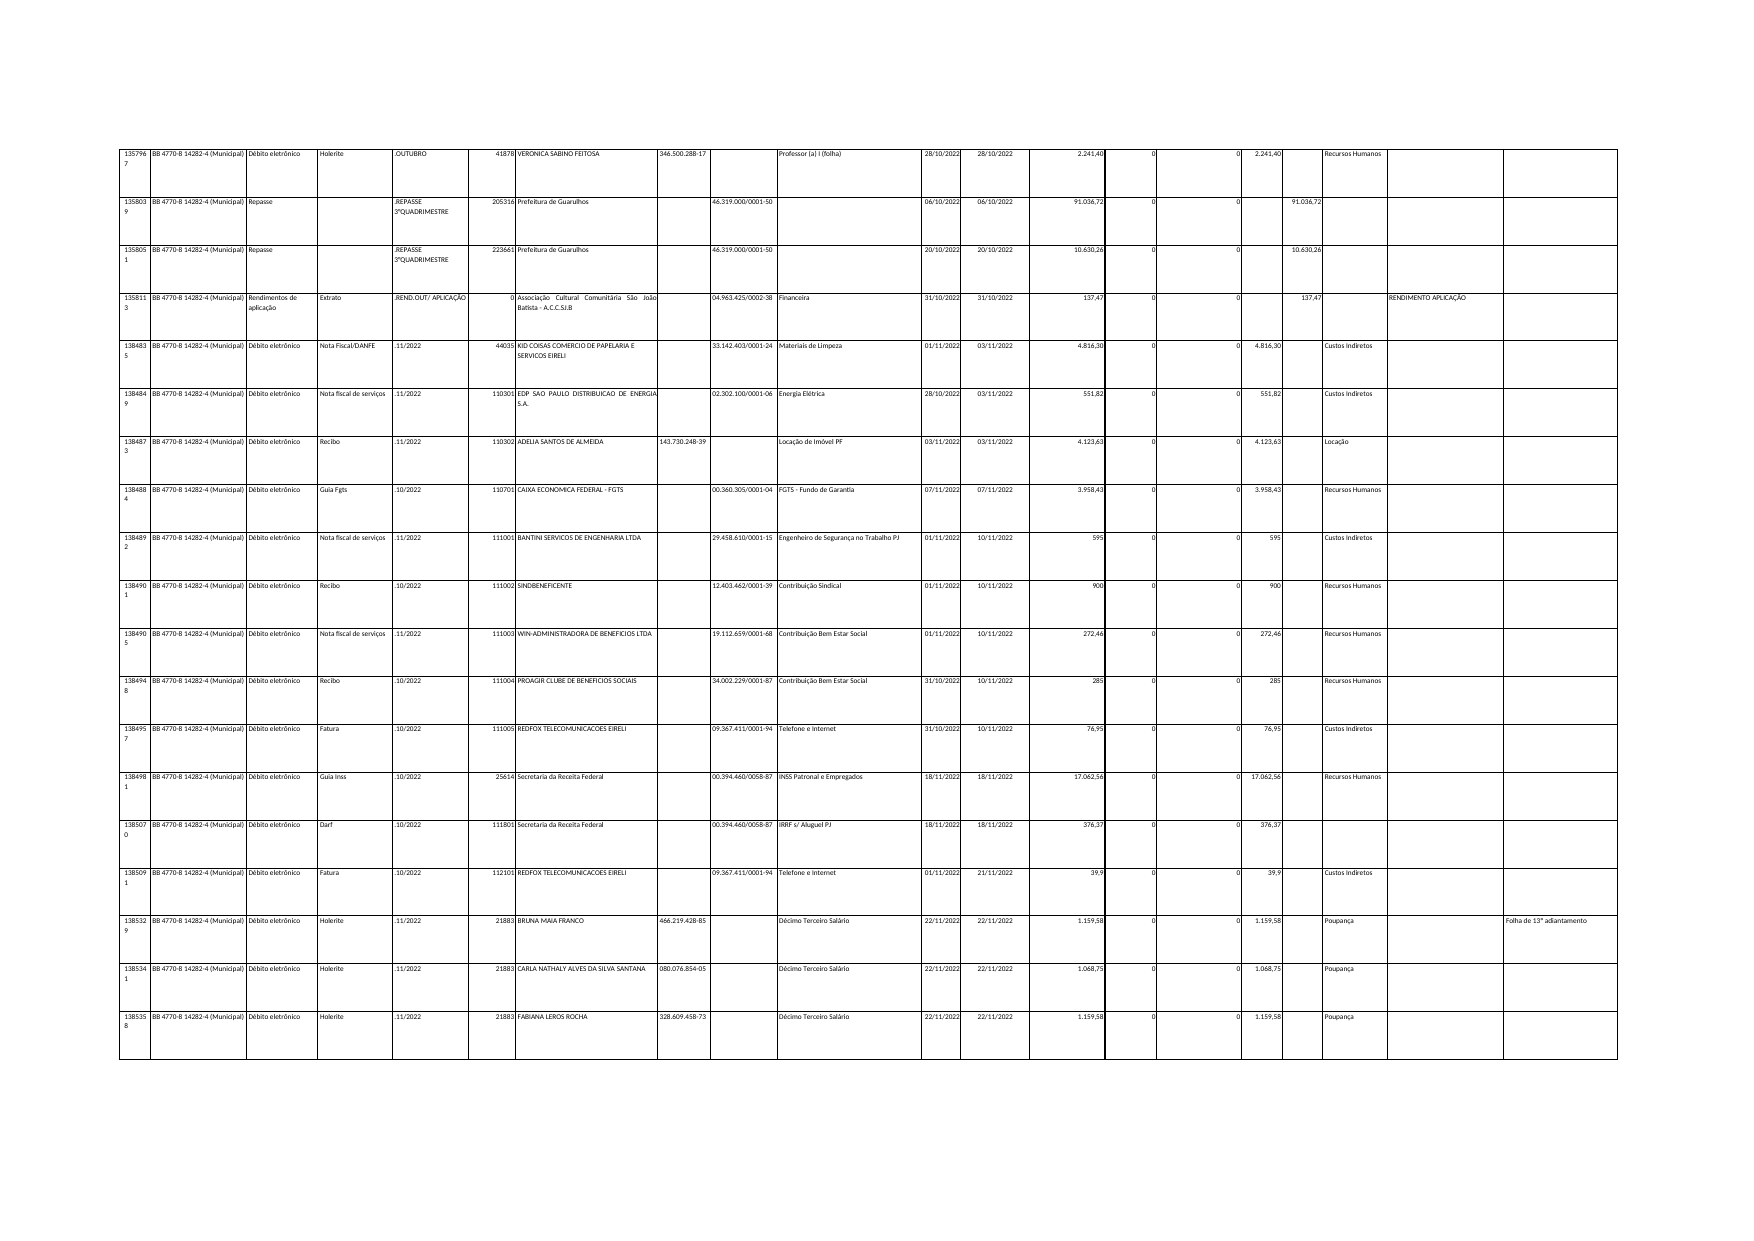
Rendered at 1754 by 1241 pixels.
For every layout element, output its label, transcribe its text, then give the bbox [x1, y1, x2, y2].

table_cell Recursos Humanos [1323, 677, 1387, 724]
table_cell [658, 677, 710, 724]
table_cell Custos Indiretos [1323, 869, 1387, 915]
table_cell 76,95 [1030, 725, 1104, 772]
table_cell BB 4770-8 14282-4 (Municipal) [151, 629, 246, 676]
table_cell 0 [1157, 341, 1241, 388]
table_cell [1504, 150, 1617, 197]
table_cell 22/11/2022 [961, 916, 1029, 963]
table_cell 10.630,26 [1283, 246, 1322, 292]
table_cell 4.816,30 [1242, 341, 1282, 388]
table_cell [658, 341, 710, 388]
table_cell IRRF s/ Aluguel PJ [778, 821, 921, 867]
table_cell 1385341 [120, 964, 150, 1011]
table_cell [1283, 150, 1322, 197]
table_cell [711, 437, 777, 484]
table_cell [1388, 1012, 1503, 1059]
table_cell 00.394.460/0058-87 [711, 821, 777, 867]
table_cell 22/11/2022 [922, 964, 960, 1011]
table_cell [1388, 485, 1503, 532]
table_cell [1388, 533, 1503, 580]
table_cell 1384948 [120, 677, 150, 724]
table_cell 41878 [469, 150, 515, 197]
table_cell 22/11/2022 [961, 964, 1029, 1011]
table_cell 110302 [469, 437, 515, 484]
table_cell 0 [1106, 294, 1156, 340]
table_cell 1.159,58 [1242, 916, 1282, 963]
table_cell Professor (a) I (folha) [778, 150, 921, 197]
table_cell 34.002.229/0001-87 [711, 677, 777, 724]
table_cell 595 [1030, 533, 1104, 580]
table_cell Telefone e Internet [778, 869, 921, 915]
table_cell 00.394.460/0058-87 [711, 773, 777, 819]
table_cell [1388, 629, 1503, 676]
table_cell [1388, 821, 1503, 867]
table_cell 21883 [469, 1012, 515, 1059]
table_cell 0 [1157, 725, 1241, 772]
table_cell [1504, 773, 1617, 819]
table_cell BB 4770-8 14282-4 (Municipal) [151, 964, 246, 1011]
table_cell 0 [1157, 629, 1241, 676]
table_cell 900 [1030, 581, 1104, 628]
table_cell CAIXA ECONOMICA FEDERAL - FGTS [516, 485, 657, 532]
table_cell 03/11/2022 [961, 437, 1029, 484]
table_cell 551,82 [1242, 389, 1282, 436]
table_cell 39,9 [1030, 869, 1104, 915]
table_cell 20/10/2022 [961, 246, 1029, 292]
table_cell Telefone e Internet [778, 725, 921, 772]
table_cell Décimo Terceiro Salário [778, 1012, 921, 1059]
table_cell [1388, 198, 1503, 244]
table_cell 0 [1106, 150, 1156, 197]
table_cell Poupança [1323, 916, 1387, 963]
table_cell Débito eletrônico [247, 1012, 317, 1059]
table_cell .11/2022 [393, 437, 468, 484]
table_cell 551,82 [1030, 389, 1104, 436]
table_cell [1323, 246, 1387, 292]
table_cell 33.142.403/0001-24 [711, 341, 777, 388]
table_cell [1283, 485, 1322, 532]
table_cell [711, 916, 777, 963]
table_cell BB 4770-8 14282-4 (Municipal) [151, 821, 246, 867]
table_cell [1283, 533, 1322, 580]
table_cell Financeira [778, 294, 921, 340]
table_cell [1504, 389, 1617, 436]
table_cell 17.062,56 [1030, 773, 1104, 819]
table_cell [778, 246, 921, 292]
table_cell Locação de Imóvel PF [778, 437, 921, 484]
table_cell 00.360.305/0001-04 [711, 485, 777, 532]
table_cell Rendimentos de aplicação [247, 294, 317, 340]
table_cell 0 [1106, 964, 1156, 1011]
table_cell [1504, 485, 1617, 532]
table_cell Débito eletrônico [247, 485, 317, 532]
table_cell 0 [1106, 821, 1156, 867]
table_cell 143.730.248-39 [658, 437, 710, 484]
table_cell Associação Cultural Comunitária São João Batista - A.C.C.SJ.B [516, 294, 657, 340]
table_cell 01/11/2022 [922, 869, 960, 915]
table_cell Secretaria da Receita Federal [516, 773, 657, 819]
table_cell 10/11/2022 [961, 581, 1029, 628]
table_cell 10/11/2022 [961, 677, 1029, 724]
table_cell [658, 246, 710, 292]
table_cell Folha de 13º adiantamento [1504, 916, 1617, 963]
table_cell 91.036,72 [1283, 198, 1322, 244]
table_cell Guia Inss [318, 773, 392, 819]
table_cell .10/2022 [393, 485, 468, 532]
table_cell 0 [1106, 677, 1156, 724]
table_cell 1.068,75 [1242, 964, 1282, 1011]
table_cell 1.159,58 [1030, 1012, 1104, 1059]
table_cell [658, 485, 710, 532]
table_cell Custos Indiretos [1323, 725, 1387, 772]
table_cell 10/11/2022 [961, 725, 1029, 772]
table_cell Secretaria da Receita Federal [516, 821, 657, 867]
table_cell .11/2022 [393, 389, 468, 436]
table_cell .10/2022 [393, 581, 468, 628]
table_cell WIN-ADMINISTRADORA DE BENEFICIOS LTDA [516, 629, 657, 676]
table_cell [1504, 533, 1617, 580]
table_cell KID COISAS COMERCIO DE PAPELARIA E SERVICOS EIRELI [516, 341, 657, 388]
table_cell Nota Fiscal/DANFE [318, 341, 392, 388]
table_cell [658, 821, 710, 867]
table_cell .11/2022 [393, 629, 468, 676]
table_cell [1388, 437, 1503, 484]
table_cell 0 [1106, 1012, 1156, 1059]
table_cell 0 [1157, 150, 1241, 197]
table_cell Custos Indiretos [1323, 389, 1387, 436]
table_cell Recursos Humanos [1323, 485, 1387, 532]
table_cell 18/11/2022 [922, 821, 960, 867]
table_cell [1323, 294, 1387, 340]
table_cell Recibo [318, 437, 392, 484]
table_cell 46.319.000/0001-50 [711, 198, 777, 244]
table_cell BB 4770-8 14282-4 (Municipal) [151, 869, 246, 915]
table_cell [1504, 869, 1617, 915]
table_cell 22/11/2022 [961, 1012, 1029, 1059]
table_cell REDFOX TELECOMUNICACOES EIRELI [516, 725, 657, 772]
table_cell [1504, 1012, 1617, 1059]
table_cell [1323, 198, 1387, 244]
table_cell 18/11/2022 [961, 821, 1029, 867]
table_cell Débito eletrônico [247, 581, 317, 628]
table_cell Extrato [318, 294, 392, 340]
table_cell BB 4770-8 14282-4 (Municipal) [151, 773, 246, 819]
table_cell [1388, 389, 1503, 436]
table_cell 29.458.610/0001-15 [711, 533, 777, 580]
table_cell 0 [1157, 581, 1241, 628]
table_cell Recibo [318, 581, 392, 628]
table_cell [1388, 916, 1503, 963]
table_cell 25614 [469, 773, 515, 819]
table_cell 44035 [469, 341, 515, 388]
table_cell 1.159,58 [1030, 916, 1104, 963]
table_cell 03/11/2022 [961, 341, 1029, 388]
table_cell [658, 869, 710, 915]
table_cell 0 [1106, 581, 1156, 628]
table_cell BB 4770-8 14282-4 (Municipal) [151, 246, 246, 292]
table_cell [711, 964, 777, 1011]
table_cell 22/11/2022 [922, 1012, 960, 1059]
table_cell Débito eletrônico [247, 629, 317, 676]
table_cell 4.123,63 [1030, 437, 1104, 484]
table_cell 1.068,75 [1030, 964, 1104, 1011]
table_cell 12.403.462/0001-39 [711, 581, 777, 628]
table_cell BB 4770-8 14282-4 (Municipal) [151, 533, 246, 580]
table_cell FGTS - Fundo de Garantia [778, 485, 921, 532]
table_cell 0 [1106, 869, 1156, 915]
table_cell 10/11/2022 [961, 533, 1029, 580]
table_cell 111005 [469, 725, 515, 772]
table_cell .10/2022 [393, 773, 468, 819]
table_cell 0 [1106, 389, 1156, 436]
table_cell Guia Fgts [318, 485, 392, 532]
table_cell 2.241,40 [1242, 150, 1282, 197]
table_cell 0 [1106, 485, 1156, 532]
table_cell 4.123,63 [1242, 437, 1282, 484]
table_cell 2.241,40 [1030, 150, 1104, 197]
table_cell [1283, 437, 1322, 484]
table_cell [1283, 341, 1322, 388]
table_cell Décimo Terceiro Salário [778, 916, 921, 963]
table_cell 1384892 [120, 533, 150, 580]
table_cell BB 4770-8 14282-4 (Municipal) [151, 1012, 246, 1059]
table_cell 28/10/2022 [922, 389, 960, 436]
table_cell 91.036,72 [1030, 198, 1104, 244]
table_cell Recursos Humanos [1323, 773, 1387, 819]
table_cell 0 [1157, 198, 1241, 244]
table_cell Nota fiscal de serviços [318, 629, 392, 676]
table_cell 10.630,26 [1030, 246, 1104, 292]
table_cell 376,37 [1242, 821, 1282, 867]
table_cell 18/11/2022 [922, 773, 960, 819]
table_cell 0 [1157, 821, 1241, 867]
table_cell [1242, 198, 1282, 244]
table_cell .11/2022 [393, 533, 468, 580]
table_cell 17.062,56 [1242, 773, 1282, 819]
table_cell [658, 725, 710, 772]
table_cell [318, 198, 392, 244]
table_cell [658, 533, 710, 580]
table_cell 595 [1242, 533, 1282, 580]
table_cell .11/2022 [393, 964, 468, 1011]
table_cell BB 4770-8 14282-4 (Municipal) [151, 677, 246, 724]
table_cell 110701 [469, 485, 515, 532]
table_cell 1384835 [120, 341, 150, 388]
table_cell BB 4770-8 14282-4 (Municipal) [151, 389, 246, 436]
table_cell Custos Indiretos [1323, 341, 1387, 388]
table_cell Repasse [247, 198, 317, 244]
table_cell [1388, 869, 1503, 915]
table_cell [658, 294, 710, 340]
table_cell [1388, 773, 1503, 819]
table_cell 31/10/2022 [961, 294, 1029, 340]
table_cell Débito eletrônico [247, 869, 317, 915]
table_cell Energia Elétrica [778, 389, 921, 436]
table_cell 19.112.659/0001-68 [711, 629, 777, 676]
table_cell BB 4770-8 14282-4 (Municipal) [151, 485, 246, 532]
table_cell [658, 198, 710, 244]
table_cell Prefeitura de Guarulhos [516, 246, 657, 292]
table_cell Poupança [1323, 964, 1387, 1011]
table_cell 03/11/2022 [961, 389, 1029, 436]
table_cell Décimo Terceiro Salário [778, 964, 921, 1011]
table_cell 31/10/2022 [922, 294, 960, 340]
table_cell .REND.OUT/ APLICAÇÃO [393, 294, 468, 340]
table_cell 0 [1106, 725, 1156, 772]
table_cell [1504, 437, 1617, 484]
table_cell 21883 [469, 964, 515, 1011]
table_cell 0 [1157, 389, 1241, 436]
table_cell BB 4770-8 14282-4 (Municipal) [151, 581, 246, 628]
table_cell Débito eletrônico [247, 150, 317, 197]
table_cell Contribuição Bem Estar Social [778, 629, 921, 676]
table_cell 1385329 [120, 916, 150, 963]
table_cell [1504, 294, 1617, 340]
table_cell RENDIMENTO APLICAÇÃO [1388, 294, 1503, 340]
table_cell Débito eletrônico [247, 677, 317, 724]
table_cell 223661 [469, 246, 515, 292]
table_cell 1.159,58 [1242, 1012, 1282, 1059]
table_cell .11/2022 [393, 916, 468, 963]
table_cell 1385358 [120, 1012, 150, 1059]
table_cell 1384849 [120, 389, 150, 436]
table_cell VERONICA SABINO FEITOSA [516, 150, 657, 197]
table_cell Prefeitura de Guarulhos [516, 198, 657, 244]
table_cell 46.319.000/0001-50 [711, 246, 777, 292]
table_cell 21883 [469, 916, 515, 963]
table_cell 06/10/2022 [961, 198, 1029, 244]
table_cell 137,47 [1283, 294, 1322, 340]
table_cell [1283, 773, 1322, 819]
table_cell 1384957 [120, 725, 150, 772]
table_cell 1358039 [120, 198, 150, 244]
table_cell [1283, 677, 1322, 724]
table_cell 09.367.411/0001-94 [711, 725, 777, 772]
table_cell 0 [1157, 1012, 1241, 1059]
table_cell Poupança [1323, 1012, 1387, 1059]
table_cell 376,37 [1030, 821, 1104, 867]
table_cell 01/11/2022 [922, 341, 960, 388]
table_cell Fatura [318, 725, 392, 772]
table_cell .10/2022 [393, 677, 468, 724]
table_cell 466.219.428-85 [658, 916, 710, 963]
table_cell 01/11/2022 [922, 629, 960, 676]
table_cell 10/11/2022 [961, 629, 1029, 676]
table_cell Contribuição Sindical [778, 581, 921, 628]
table_cell [1388, 677, 1503, 724]
table_cell 111002 [469, 581, 515, 628]
table_cell [658, 629, 710, 676]
table_cell [1388, 341, 1503, 388]
table_cell Repasse [247, 246, 317, 292]
table_cell BANTINI SERVICOS DE ENGENHARIA LTDA [516, 533, 657, 580]
table_cell 1384884 [120, 485, 150, 532]
table_cell 1358051 [120, 246, 150, 292]
table_cell 0 [1157, 916, 1241, 963]
table_cell 0 [1157, 437, 1241, 484]
table_cell [1504, 198, 1617, 244]
table_cell 0 [1106, 246, 1156, 292]
table_cell 07/11/2022 [922, 485, 960, 532]
table_cell BB 4770-8 14282-4 (Municipal) [151, 725, 246, 772]
table_cell .11/2022 [393, 341, 468, 388]
table_cell [711, 150, 777, 197]
table_cell Fatura [318, 869, 392, 915]
table_cell 346.500.288-17 [658, 150, 710, 197]
table_cell 0 [1157, 294, 1241, 340]
table_cell 22/11/2022 [922, 916, 960, 963]
table_cell .REPASSE 3°QUADRIMESTRE [393, 246, 468, 292]
table_cell 18/11/2022 [961, 773, 1029, 819]
table_cell 1384905 [120, 629, 150, 676]
table_cell Débito eletrônico [247, 725, 317, 772]
table_cell [1504, 964, 1617, 1011]
table_cell Recursos Humanos [1323, 150, 1387, 197]
table_cell 01/11/2022 [922, 533, 960, 580]
table_cell Débito eletrônico [247, 437, 317, 484]
table_cell [1283, 725, 1322, 772]
table_cell [711, 1012, 777, 1059]
table_cell [1388, 150, 1503, 197]
table_cell 0 [1157, 773, 1241, 819]
table_cell Custos Indiretos [1323, 533, 1387, 580]
table_cell Recibo [318, 677, 392, 724]
table_cell FABIANA LEROS ROCHA [516, 1012, 657, 1059]
table_cell 137,47 [1030, 294, 1104, 340]
table_cell 1358113 [120, 294, 150, 340]
table_cell 1384873 [120, 437, 150, 484]
table_cell Holerite [318, 964, 392, 1011]
table_cell BB 4770-8 14282-4 (Municipal) [151, 198, 246, 244]
table_cell 07/11/2022 [961, 485, 1029, 532]
table_cell [1283, 869, 1322, 915]
table_cell 1385091 [120, 869, 150, 915]
table_cell EDP SAO PAULO DISTRIBUICAO DE ENERGIA S.A. [516, 389, 657, 436]
table_cell 111004 [469, 677, 515, 724]
table_cell .REPASSE 3°QUADRIMESTRE [393, 198, 468, 244]
table_cell 0 [1157, 964, 1241, 1011]
table_cell PROAGIR CLUBE DE BENEFICIOS SOCIAIS [516, 677, 657, 724]
table_cell 111003 [469, 629, 515, 676]
table_cell 0 [1106, 533, 1156, 580]
table_cell 04.963.425/0002-38 [711, 294, 777, 340]
table_cell [1504, 677, 1617, 724]
table_cell CARLA NATHALY ALVES DA SILVA SANTANA [516, 964, 657, 1011]
table_cell 1384901 [120, 581, 150, 628]
table_cell REDFOX TELECOMUNICACOES EIRELI [516, 869, 657, 915]
table_cell 1384981 [120, 773, 150, 819]
table_cell 0 [469, 294, 515, 340]
table_cell 0 [1106, 341, 1156, 388]
table_cell Holerite [318, 916, 392, 963]
table_cell .11/2022 [393, 1012, 468, 1059]
table_cell 21/11/2022 [961, 869, 1029, 915]
table_cell 111801 [469, 821, 515, 867]
table_cell Débito eletrônico [247, 964, 317, 1011]
table_cell 01/11/2022 [922, 581, 960, 628]
table_cell 03/11/2022 [922, 437, 960, 484]
table_cell 110301 [469, 389, 515, 436]
table_cell Débito eletrônico [247, 773, 317, 819]
table_cell Engenheiro de Segurança no Trabalho PJ [778, 533, 921, 580]
table_cell ADELIA SANTOS DE ALMEIDA [516, 437, 657, 484]
table_cell 06/10/2022 [922, 198, 960, 244]
table_cell [1504, 725, 1617, 772]
table_cell 205316 [469, 198, 515, 244]
table_cell 02.302.100/0001-06 [711, 389, 777, 436]
table_cell [1504, 629, 1617, 676]
table_cell Holerite [318, 1012, 392, 1059]
table_cell Débito eletrônico [247, 389, 317, 436]
table_cell 28/10/2022 [961, 150, 1029, 197]
table_cell 0 [1157, 869, 1241, 915]
table_cell [658, 581, 710, 628]
table_cell 20/10/2022 [922, 246, 960, 292]
table_cell 0 [1106, 916, 1156, 963]
table_cell [778, 198, 921, 244]
table_cell 0 [1157, 485, 1241, 532]
table_cell BB 4770-8 14282-4 (Municipal) [151, 294, 246, 340]
table_cell 900 [1242, 581, 1282, 628]
table_cell 4.816,30 [1030, 341, 1104, 388]
table_cell [1388, 964, 1503, 1011]
table_cell INSS Patronal e Empregados [778, 773, 921, 819]
table_cell [1388, 725, 1503, 772]
table_cell 328.609.458-73 [658, 1012, 710, 1059]
table_cell [1283, 1012, 1322, 1059]
table_cell [658, 773, 710, 819]
table_cell Contribuição Bem Estar Social [778, 677, 921, 724]
table_cell Nota fiscal de serviços [318, 389, 392, 436]
table_cell [1504, 581, 1617, 628]
table_cell 0 [1106, 773, 1156, 819]
table_cell 272,46 [1030, 629, 1104, 676]
table_cell 272,46 [1242, 629, 1282, 676]
table_cell .10/2022 [393, 821, 468, 867]
table_cell BB 4770-8 14282-4 (Municipal) [151, 341, 246, 388]
table_cell Débito eletrônico [247, 533, 317, 580]
table_cell Nota fiscal de serviços [318, 533, 392, 580]
table_cell BB 4770-8 14282-4 (Municipal) [151, 437, 246, 484]
table_cell .10/2022 [393, 869, 468, 915]
table_cell 0 [1157, 677, 1241, 724]
table_cell [658, 389, 710, 436]
table_cell 39,9 [1242, 869, 1282, 915]
table_cell [1504, 246, 1617, 292]
table_cell 0 [1157, 533, 1241, 580]
table_cell Débito eletrônico [247, 821, 317, 867]
table_cell [1242, 246, 1282, 292]
table_cell [1504, 821, 1617, 867]
table_cell Débito eletrônico [247, 916, 317, 963]
table_cell Materiais de Limpeza [778, 341, 921, 388]
table_cell [1283, 916, 1322, 963]
table_cell [1283, 389, 1322, 436]
table_cell Darf [318, 821, 392, 867]
table_cell 0 [1106, 198, 1156, 244]
table_cell 3.958,43 [1030, 485, 1104, 532]
table_cell Débito eletrônico [247, 341, 317, 388]
table_cell BRUNA MAIA FRANCO [516, 916, 657, 963]
table_cell [1504, 341, 1617, 388]
table_cell [1242, 294, 1282, 340]
table_cell Locação [1323, 437, 1387, 484]
table_cell BB 4770-8 14282-4 (Municipal) [151, 916, 246, 963]
table_cell [1323, 821, 1387, 867]
table_cell [1283, 821, 1322, 867]
table_cell 3.958,43 [1242, 485, 1282, 532]
table_cell BB 4770-8 14282-4 (Municipal) [151, 150, 246, 197]
table_cell 285 [1030, 677, 1104, 724]
table_cell 0 [1106, 437, 1156, 484]
table_cell [1283, 629, 1322, 676]
table_cell 112101 [469, 869, 515, 915]
table_cell 285 [1242, 677, 1282, 724]
table_cell .10/2022 [393, 725, 468, 772]
table_cell 31/10/2022 [922, 725, 960, 772]
table_cell 0 [1106, 629, 1156, 676]
table_cell [318, 246, 392, 292]
table_cell 111001 [469, 533, 515, 580]
table_cell 080.076.854-05 [658, 964, 710, 1011]
table_cell 1385070 [120, 821, 150, 867]
table_cell [1283, 964, 1322, 1011]
table_cell .OUTUBRO [393, 150, 468, 197]
table_cell [1388, 581, 1503, 628]
table_cell SINDBENEFICENTE [516, 581, 657, 628]
table_cell 76,95 [1242, 725, 1282, 772]
table_cell Recursos Humanos [1323, 581, 1387, 628]
table_cell 0 [1157, 246, 1241, 292]
table_cell [1388, 246, 1503, 292]
table_cell Holerite [318, 150, 392, 197]
table_cell Recursos Humanos [1323, 629, 1387, 676]
table_cell 28/10/2022 [922, 150, 960, 197]
table_cell 31/10/2022 [922, 677, 960, 724]
table_cell 1357967 [120, 150, 150, 197]
table_cell [1283, 581, 1322, 628]
table_cell 09.367.411/0001-94 [711, 869, 777, 915]
